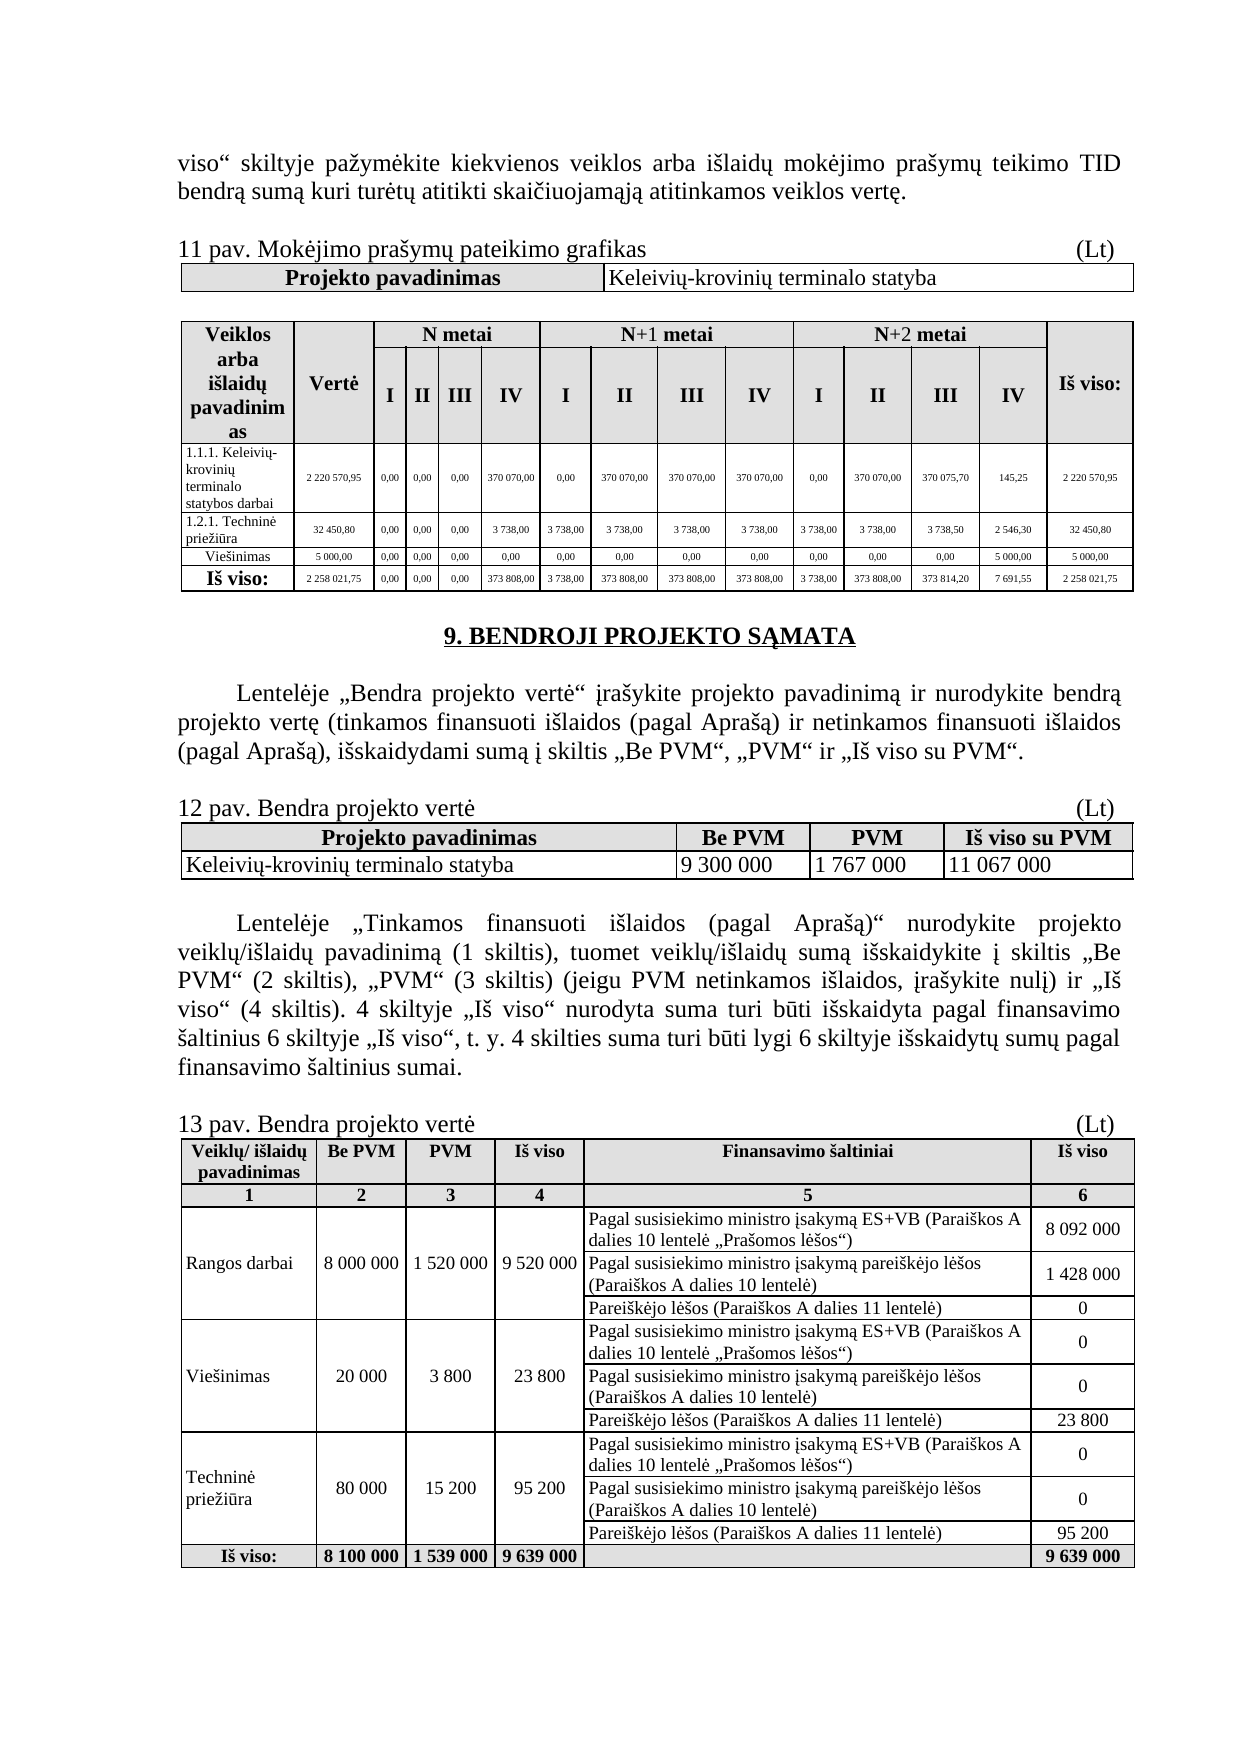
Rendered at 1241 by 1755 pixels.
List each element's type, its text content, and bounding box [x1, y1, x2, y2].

table_cell 373 808,00 [482, 566, 539, 590]
table_cell 3 738,00 [726, 513, 793, 546]
table_cell 370 070,00 [658, 444, 725, 511]
table_cell 0,00 [439, 444, 481, 511]
table_cell 0,00 [407, 548, 438, 565]
table_cell 373 808,00 [592, 566, 657, 590]
table_cell 4 [496, 1185, 583, 1206]
table_cell 11 067 000 [945, 852, 1132, 878]
table_cell 1.2.1. Techninė priežiūra [182, 513, 293, 546]
table_cell I [794, 348, 843, 443]
table_cell III [912, 348, 979, 443]
table_cell 15 200 [407, 1433, 494, 1543]
table_cell Techninė priežiūra [182, 1433, 316, 1543]
table_cell 1 539 000 [407, 1545, 494, 1567]
table_cell 7 691,55 [980, 566, 1046, 590]
table_cell 3 800 [407, 1320, 494, 1431]
table_cell 370 075,70 [912, 444, 979, 511]
table_cell 0,00 [439, 513, 481, 546]
table_cell 0,00 [407, 566, 438, 590]
table_cell 23 800 [496, 1320, 583, 1431]
table_cell 373 808,00 [658, 566, 725, 590]
table_header Keleivių-krovinių terminalo statyba [605, 264, 1133, 291]
table_cell 0,00 [375, 513, 405, 546]
table_cell 0 [1032, 1365, 1134, 1408]
table_cell 8 100 000 [317, 1545, 405, 1567]
table_cell 8 092 000 [1032, 1208, 1134, 1251]
table_cell 1 767 000 [811, 852, 943, 878]
table_cell 8 000 000 [317, 1208, 405, 1318]
table_cell 0,00 [592, 548, 657, 565]
table_cell 0,00 [541, 548, 590, 565]
table_cell Viešinimas [182, 548, 293, 565]
table_header Projekto pavadinimas [182, 264, 603, 291]
table_cell II [407, 348, 438, 443]
table_cell 9 639 000 [496, 1545, 583, 1567]
table_cell 1.1.1. Keleivių-krovinių terminalo statybos darbai [182, 444, 293, 511]
text Lentelėje „Bendra projekto vertė“ įrašykite projekto pavadinimą ir nurodykite bendrą projekto vertę (tinkamos finansuoti išlaidos (pagal Aprašą) ir netinkamos finansuoti išlaidos (pagal Aprašą), išskaidydami sumą į skiltis „Be PVM“, „PVM“ ir „Iš viso su PVM“. [177, 678, 1122, 764]
table_cell 0 [1032, 1477, 1134, 1520]
table_cell 3 738,00 [541, 566, 590, 590]
text viso“ skiltyje pažymėkite kiekvienos veiklos arba išlaidų mokėjimo prašymų teikimo TID bendrą sumą kuri turėtų atitikti skaičiuojamąją atitinkamos veiklos vertę. [177, 148, 1122, 205]
table_cell Pareiškėjo lėšos (Paraiškos A dalies 11 lentelė) [585, 1410, 1030, 1431]
table_header Veiklos arba išlaidų pavadinimas [182, 322, 293, 443]
table_cell Pagal susisiekimo ministro įsakymą ES+VB (Paraiškos A dalies 10 lentelė „Prašomos lėšos“) [585, 1433, 1030, 1476]
table_cell 0 [1032, 1297, 1134, 1318]
table_cell I [541, 348, 590, 443]
table_cell 2 220 570,95 [295, 444, 373, 511]
table_cell 3 738,00 [592, 513, 657, 546]
table_cell 0,00 [482, 548, 539, 565]
table_cell 370 070,00 [726, 444, 793, 511]
table_cell 1 520 000 [407, 1208, 494, 1318]
table_cell 145,25 [980, 444, 1046, 511]
table_cell 0,00 [375, 566, 405, 590]
table_cell 0,00 [439, 548, 481, 565]
table_cell Pagal susisiekimo ministro įsakymą pareiškėjo lėšos (Paraiškos A dalies 10 lentelė) [585, 1252, 1030, 1295]
table_header N+1 metai [541, 322, 793, 346]
table_header PVM [407, 1140, 494, 1183]
table_cell Keleivių-krovinių terminalo statyba [182, 852, 676, 878]
table_cell 3 738,50 [912, 513, 979, 546]
table_cell 2 258 021,75 [1048, 566, 1132, 590]
table_header Iš viso [1032, 1140, 1134, 1183]
table_cell Iš viso: [182, 1545, 316, 1567]
table_cell II [592, 348, 657, 443]
table_cell 0,00 [658, 548, 725, 565]
table_cell 5 000,00 [1048, 548, 1132, 565]
table_header Vertė [295, 322, 373, 443]
table_cell 5 000,00 [295, 548, 373, 565]
table_cell 3 738,00 [794, 566, 843, 590]
text 12 pav. Bendra projekto vertė (Lt) [177, 793, 1122, 822]
table_cell Pagal susisiekimo ministro įsakymą pareiškėjo lėšos (Paraiškos A dalies 10 lentelė) [585, 1365, 1030, 1408]
table_cell Viešinimas [182, 1320, 316, 1431]
table_cell III [658, 348, 725, 443]
table_cell Pagal susisiekimo ministro įsakymą pareiškėjo lėšos (Paraiškos A dalies 10 lentelė) [585, 1477, 1030, 1520]
table_cell 373 808,00 [726, 566, 793, 590]
table_header N metai [375, 322, 539, 346]
table_header N+2 metai [794, 322, 1046, 346]
table_cell 0,00 [375, 444, 405, 511]
table_cell 370 070,00 [845, 444, 911, 511]
text 9. BENDROJI PROJEKTO SĄMATA [177, 621, 1122, 649]
table_cell 2 [317, 1185, 405, 1206]
table_cell Iš viso: [182, 566, 293, 590]
table_cell 95 200 [496, 1433, 583, 1543]
text Lentelėje „Tinkamos finansuoti išlaidos (pagal Aprašą)“ nurodykite projekto veiklų/išlaidų pavadinimą (1 skiltis), tuomet veiklų/išlaidų sumą išskaidykite į skiltis „Be PVM“ (2 skiltis), „PVM“ (3 skiltis) (jeigu PVM netinkamos išlaidos, įrašykite nulį) ir „Iš viso“ (4 skiltis). 4 skiltyje „Iš viso“ nurodyta suma turi būti išskaidyta pagal finansavimo šaltinius 6 skiltyje „Iš viso“, t. y. 4 skilties suma turi būti lygi 6 skiltyje išskaidytų sumų pagal finansavimo šaltinius sumai. [177, 908, 1122, 1081]
table_header Iš viso: [1048, 322, 1132, 443]
table_cell 0 [1032, 1320, 1134, 1363]
table_cell 1 428 000 [1032, 1252, 1134, 1295]
table_header Projekto pavadinimas [182, 824, 676, 850]
text 11 pav. Mokėjimo prašymų pateikimo grafikas (Lt) [177, 234, 1122, 263]
table_cell 20 000 [317, 1320, 405, 1431]
table_cell [585, 1545, 1030, 1567]
table_cell 0,00 [794, 444, 843, 511]
table_cell 3 738,00 [482, 513, 539, 546]
table_header Veiklų/ išlaidų pavadinimas [182, 1140, 316, 1183]
table_header Iš viso su PVM [945, 824, 1132, 850]
table_cell 6 [1032, 1185, 1134, 1206]
table_cell 9 520 000 [496, 1208, 583, 1318]
table_cell IV [726, 348, 793, 443]
table_cell 2 258 021,75 [295, 566, 373, 590]
table_cell IV [482, 348, 539, 443]
table_cell 5 000,00 [980, 548, 1046, 565]
table_cell 3 738,00 [794, 513, 843, 546]
table_cell 3 738,00 [541, 513, 590, 546]
table_cell Pagal susisiekimo ministro įsakymą ES+VB (Paraiškos A dalies 10 lentelė „Prašomos lėšos“) [585, 1320, 1030, 1363]
table_cell Rangos darbai [182, 1208, 316, 1318]
table_cell 95 200 [1032, 1522, 1134, 1543]
table_cell 80 000 [317, 1433, 405, 1543]
table_cell 0,00 [541, 444, 590, 511]
table_cell 0,00 [439, 566, 481, 590]
table_cell 23 800 [1032, 1410, 1134, 1431]
table_cell III [439, 348, 481, 443]
table_cell 373 814,20 [912, 566, 979, 590]
table_cell Pareiškėjo lėšos (Paraiškos A dalies 11 lentelė) [585, 1522, 1030, 1543]
table_cell 373 808,00 [845, 566, 911, 590]
table_header Be PVM [677, 824, 809, 850]
table_cell 3 738,00 [845, 513, 911, 546]
table_cell 0,00 [407, 444, 438, 511]
table_cell Pareiškėjo lėšos (Paraiškos A dalies 11 lentelė) [585, 1297, 1030, 1318]
table_cell 0,00 [375, 548, 405, 565]
table_header Finansavimo šaltiniai [585, 1140, 1030, 1183]
table_cell 2 220 570,95 [1048, 444, 1132, 511]
table_cell 0,00 [407, 513, 438, 546]
table_cell 5 [585, 1185, 1030, 1206]
table_cell I [375, 348, 405, 443]
table_cell 3 [407, 1185, 494, 1206]
table_header Iš viso [496, 1140, 583, 1183]
table_cell 0,00 [794, 548, 843, 565]
table_cell IV [980, 348, 1046, 443]
table_cell 32 450,80 [1048, 513, 1132, 546]
table_cell 0,00 [726, 548, 793, 565]
table_cell Pagal susisiekimo ministro įsakymą ES+VB (Paraiškos A dalies 10 lentelė „Prašomos lėšos“) [585, 1208, 1030, 1251]
table_cell 1 [182, 1185, 316, 1206]
table_cell 370 070,00 [482, 444, 539, 511]
text 13 pav. Bendra projekto vertė (Lt) [177, 1109, 1122, 1138]
table_cell 32 450,80 [295, 513, 373, 546]
table_cell 0 [1032, 1433, 1134, 1476]
table_cell 0,00 [845, 548, 911, 565]
table_cell 2 546,30 [980, 513, 1046, 546]
table_cell 9 300 000 [677, 852, 809, 878]
table_cell II [845, 348, 911, 443]
table_cell 9 639 000 [1032, 1545, 1134, 1567]
table_header PVM [811, 824, 943, 850]
table_cell 3 738,00 [658, 513, 725, 546]
table_cell 370 070,00 [592, 444, 657, 511]
table_cell 0,00 [912, 548, 979, 565]
table_header Be PVM [317, 1140, 405, 1183]
